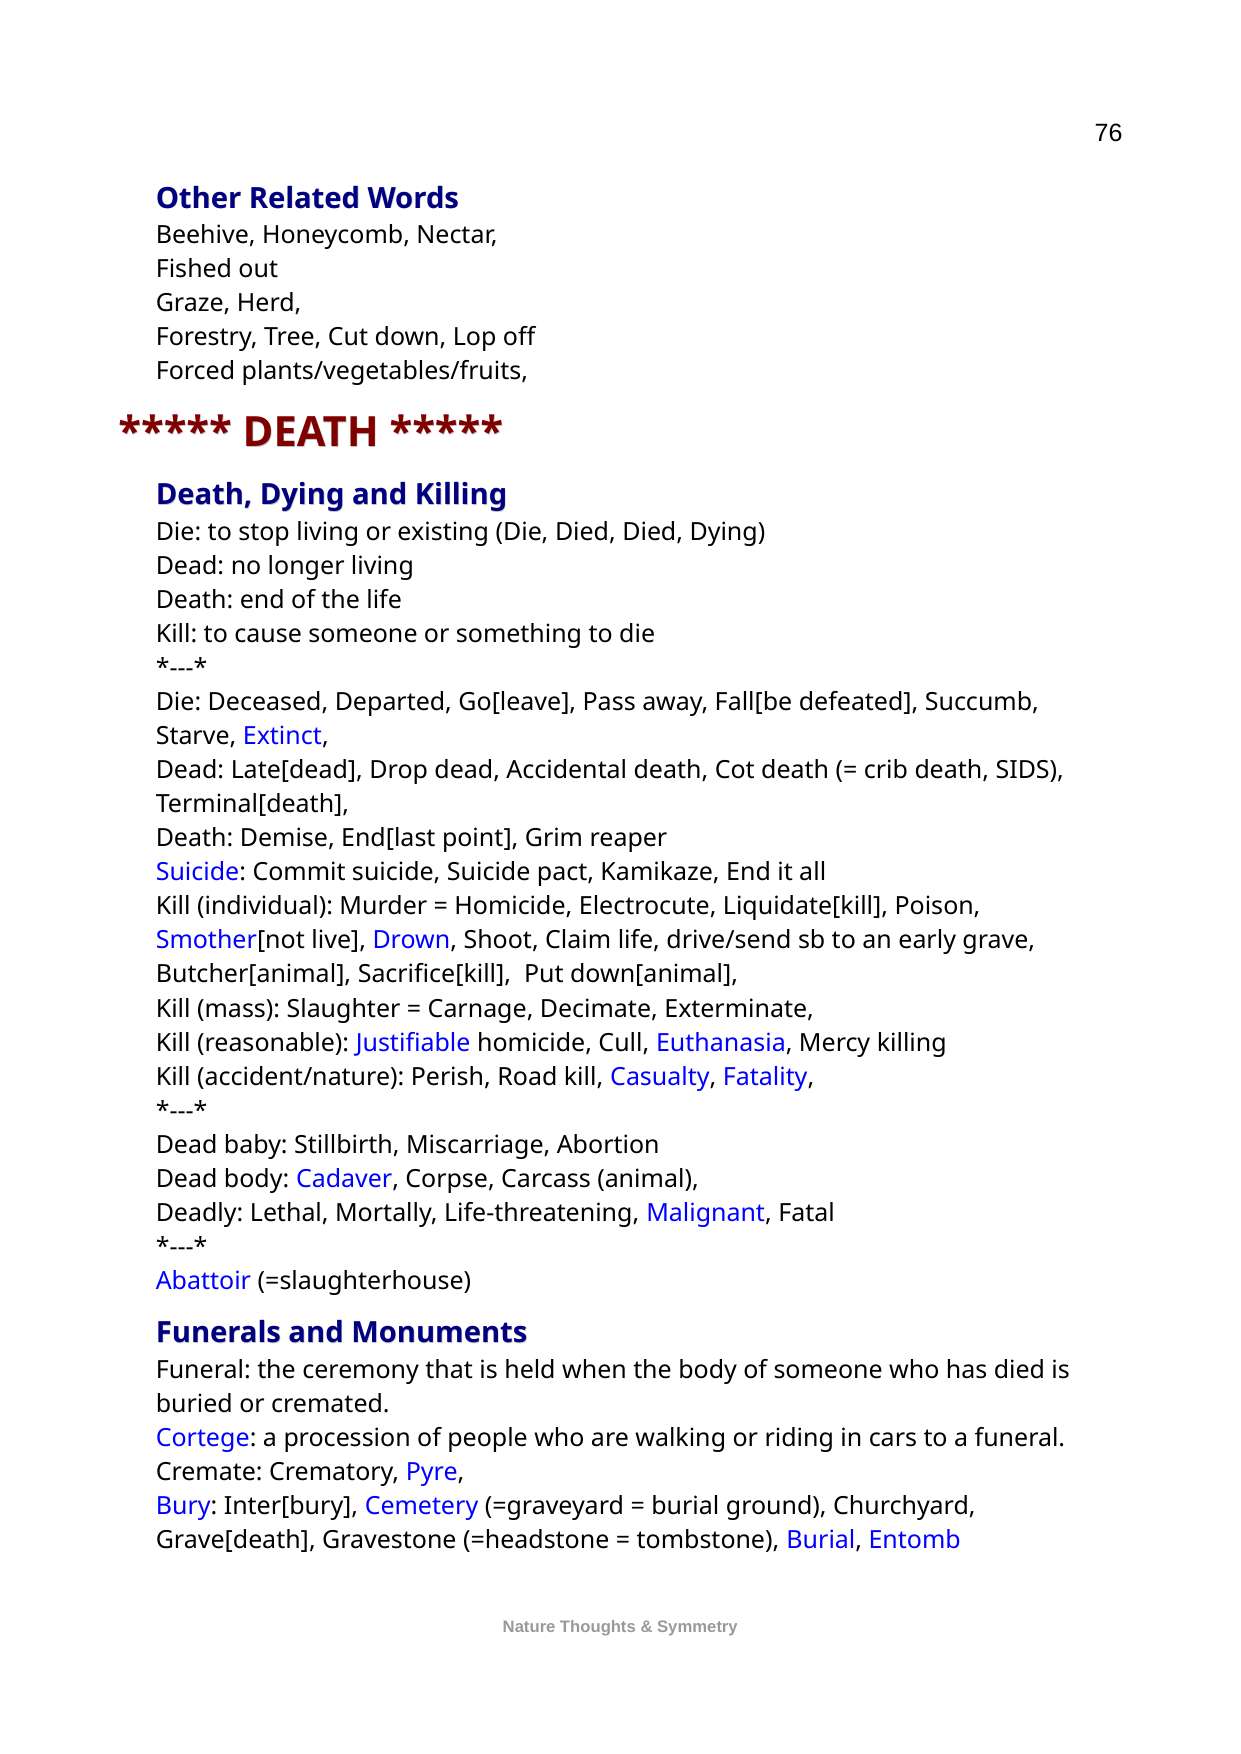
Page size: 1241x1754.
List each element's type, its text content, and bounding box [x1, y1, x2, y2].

text *---* [156, 1229, 1122, 1263]
text Kill (mass): Slaughter = Carnage, Decimate, Exterminate, [156, 990, 1122, 1024]
text Kill (accident/nature): Perish, Road kill, Casualty, Fatality, [156, 1058, 1122, 1092]
text Graze, Herd, [156, 285, 1122, 319]
text Cortege: a procession of people who are walking or riding in cars to a funeral. [156, 1419, 1122, 1454]
text Deadly: Lethal, Mortally, Life-threatening, Malignant, Fatal [156, 1194, 1122, 1229]
text Dead: Late[dead], Drop dead, Accidental death, Cot death (= crib death, SIDS), Terminal[death], [156, 752, 1122, 820]
text Die: to stop living or existing (Die, Died, Died, Dying) [156, 513, 1122, 547]
text Death: Demise, End[last point], Grim reaper [156, 820, 1122, 854]
subtitle Death, Dying and Killing [156, 474, 1122, 513]
text Kill (reasonable): Justifiable homicide, Cull, Euthanasia, Mercy killing [156, 1024, 1122, 1058]
text *---* [156, 1092, 1122, 1126]
text Cremate: Crematory, Pyre, [156, 1454, 1122, 1488]
text *---* [156, 649, 1122, 684]
text Dead body: Cadaver, Corpse, Carcass (animal), [156, 1161, 1122, 1194]
text Die: Deceased, Departed, Go[leave], Pass away, Fall[be defeated], Succumb, Starve, Extinct, [156, 684, 1122, 752]
text Funeral: the ceremony that is held when the body of someone who has died is buried or cremated. [156, 1351, 1122, 1419]
subtitle ***** DEATH ***** [118, 402, 1122, 459]
text Kill: to cause someone or something to die [156, 616, 1122, 649]
text Abattoir (=slaughterhouse) [156, 1263, 1122, 1297]
text Kill (individual): Murder = Homicide, Electrocute, Liquidate[kill], Poison, Smother[not live], Drown, Shoot, Claim life, drive/send sb to an early grave, Butcher[animal], Sacrifice[kill], Put down[animal], [156, 888, 1122, 990]
text Dead baby: Stillbirth, Miscarriage, Abortion [156, 1126, 1122, 1161]
subtitle Other Related Words [156, 177, 1122, 217]
text Beehive, Honeycomb, Nectar, [156, 217, 1122, 251]
text Forced plants/vegetables/fruits, [156, 353, 1122, 387]
text Bury: Inter[bury], Cemetery (=graveyard = burial ground), Churchyard, Grave[death], Gravestone (=headstone = tombstone), Burial, Entomb [156, 1488, 1122, 1556]
subtitle Funerals and Monuments [156, 1312, 1122, 1351]
text Suicide: Commit suicide, Suicide pact, Kamikaze, End it all [156, 854, 1122, 888]
text Fished out [156, 251, 1122, 285]
text Forestry, Tree, Cut down, Lop off [156, 319, 1122, 353]
text Death: end of the life [156, 581, 1122, 616]
text Dead: no longer living [156, 547, 1122, 581]
